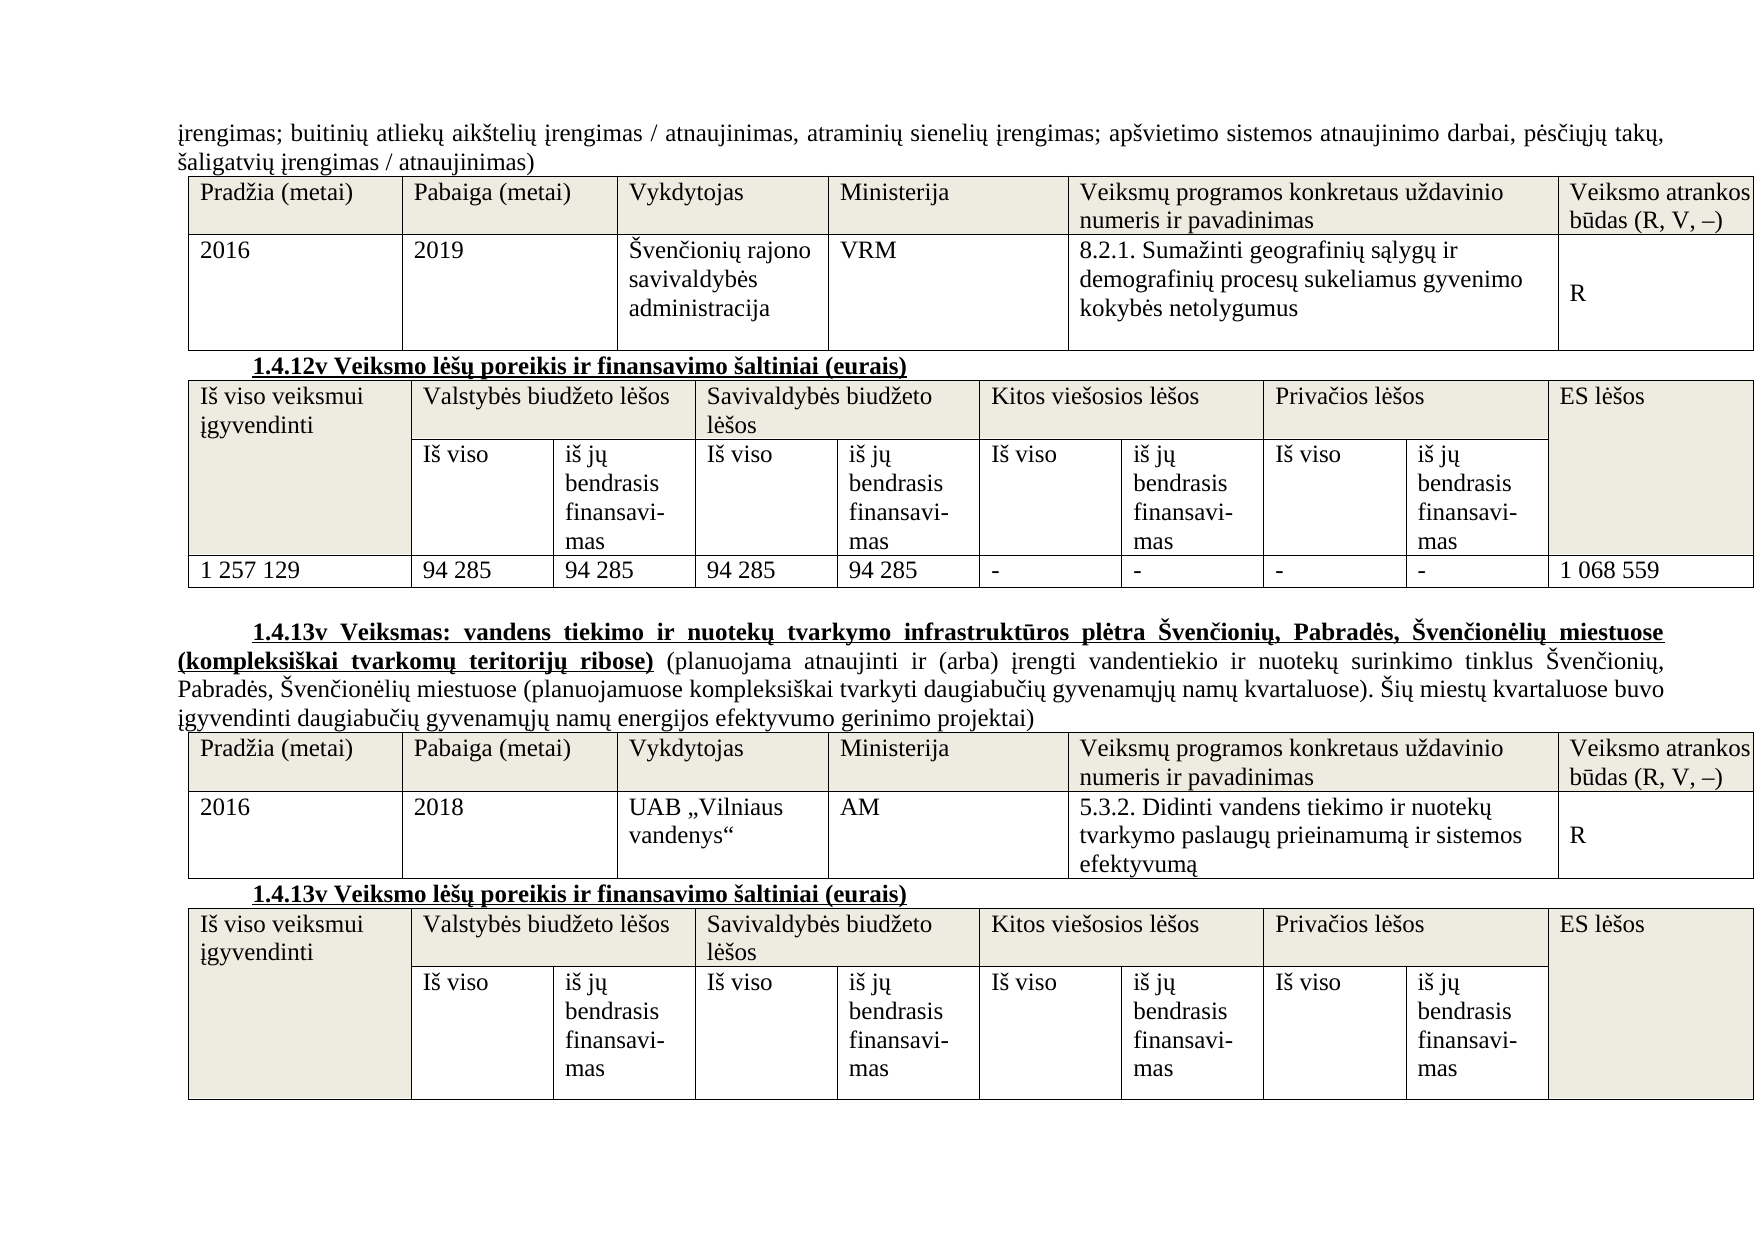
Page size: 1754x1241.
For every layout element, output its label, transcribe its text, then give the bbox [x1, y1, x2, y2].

table_header Ministerija [829, 177, 1068, 234]
table_cell 94 285 [696, 556, 837, 587]
table_header Kitos viešosios lėšos [980, 381, 1263, 438]
table_header ES lėšos [1549, 381, 1753, 554]
table_cell VRM [829, 235, 1068, 350]
table_cell - [980, 556, 1121, 587]
table_cell - [1122, 556, 1263, 587]
table_cell Iš viso [980, 440, 1121, 554]
table_header Veiksmo atrankos būdas (R, V, –) [1559, 177, 1753, 234]
table_cell Iš viso [696, 967, 837, 1098]
text įrengimas; buitinių atliekų aikštelių įrengimas / atnaujinimas, atraminių sienelių įrengimas; apšvietimo sistemos atnaujinimo darbai, pėsčiųjų takų, šaligatvių įrengimas / atnaujinimas) [177, 118, 1665, 176]
table_header Valstybės biudžeto lėšos [412, 909, 695, 966]
table_header Veiksmų programos konkretaus uždavinio numeris ir pavadinimas [1069, 733, 1558, 791]
table_cell 94 285 [838, 556, 979, 587]
table_cell 2019 [403, 235, 617, 350]
table_header Iš viso veiksmui įgyvendinti [189, 909, 411, 1098]
table_header Privačios lėšos [1264, 909, 1548, 966]
table_cell iš jų bendrasis finansavi- mas [1407, 440, 1548, 554]
table_cell R [1559, 235, 1753, 350]
table_cell Iš viso [1264, 967, 1406, 1098]
table_cell iš jų bendrasis finansavi- mas [1122, 440, 1263, 554]
table_header Savivaldybės biudžeto lėšos [696, 909, 979, 966]
table_header Vykdytojas [618, 733, 828, 791]
table_cell 1 257 129 [189, 556, 411, 587]
table_header Pradžia (metai) [189, 177, 402, 234]
table_cell 2018 [403, 792, 617, 878]
table_cell Iš viso [412, 967, 553, 1098]
table_cell - [1407, 556, 1548, 587]
table_cell iš jų bendrasis finansavi- mas [1122, 967, 1263, 1098]
table_cell 94 285 [554, 556, 695, 587]
table_header ES lėšos [1549, 909, 1753, 1098]
table_cell UAB „Vilniaus vandenys“ [618, 792, 828, 878]
table_cell 1 068 559 [1549, 556, 1753, 587]
table_cell iš jų bendrasis finansavi- mas [838, 440, 979, 554]
table_header Veiksmo atrankos būdas (R, V, –) [1559, 733, 1753, 791]
table_cell Iš viso [696, 440, 837, 554]
table_cell iš jų bendrasis finansavi- mas [554, 967, 695, 1098]
table_header Ministerija [829, 733, 1068, 791]
table_cell 5.3.2. Didinti vandens tiekimo ir nuotekų tvarkymo paslaugų prieinamumą ir sistemos efektyvumą [1069, 792, 1558, 878]
table_cell Iš viso [980, 967, 1121, 1098]
table_cell - [1264, 556, 1406, 587]
table_cell AM [829, 792, 1068, 878]
text 1.4.13v Veiksmo lėšų poreikis ir finansavimo šaltiniai (eurais) [177, 879, 1665, 908]
table_header Iš viso veiksmui įgyvendinti [189, 381, 411, 554]
table_header Kitos viešosios lėšos [980, 909, 1263, 966]
table_cell 2016 [189, 235, 402, 350]
table_cell Iš viso [412, 440, 553, 554]
table_cell iš jų bendrasis finansavi- mas [838, 967, 979, 1098]
table_header Valstybės biudžeto lėšos [412, 381, 695, 438]
text 1.4.12v Veiksmo lėšų poreikis ir finansavimo šaltiniai (eurais) [177, 351, 1665, 380]
text 1.4.13v Veiksmas: vandens tiekimo ir nuotekų tvarkymo infrastruktūros plėtra Švenčionių, Pabradės, Švenčionėlių miestuose (kompleksiškai tvarkomų teritorijų ribose) (planuojama atnaujinti ir (arba) įrengti vandentiekio ir nuotekų surinkimo tinklus Švenčionių, Pabradės, Švenčionėlių miestuose (planuojamuose kompleksiškai tvarkyti daugiabučių gyvenamųjų namų kvartaluose). Šių miestų kvartaluose buvo įgyvendinti daugiabučių gyvenamųjų namų energijos efektyvumo gerinimo projektai) [177, 617, 1665, 732]
table_cell Iš viso [1264, 440, 1406, 554]
table_header Pabaiga (metai) [403, 177, 617, 234]
table_cell iš jų bendrasis finansavi- mas [554, 440, 695, 554]
table_cell 8.2.1. Sumažinti geografinių sąlygų ir demografinių procesų sukeliamus gyvenimo kokybės netolygumus [1069, 235, 1558, 350]
table_cell iš jų bendrasis finansavi- mas [1407, 967, 1548, 1098]
table_cell R [1559, 792, 1753, 878]
table_header Veiksmų programos konkretaus uždavinio numeris ir pavadinimas [1069, 177, 1558, 234]
table_cell 2016 [189, 792, 402, 878]
table_cell 94 285 [412, 556, 553, 587]
table_header Savivaldybės biudžeto lėšos [696, 381, 979, 438]
table_header Pradžia (metai) [189, 733, 402, 791]
table_cell Švenčionių rajono savivaldybės administracija [618, 235, 828, 350]
table_header Pabaiga (metai) [403, 733, 617, 791]
table_header Vykdytojas [618, 177, 828, 234]
table_header Privačios lėšos [1264, 381, 1548, 438]
